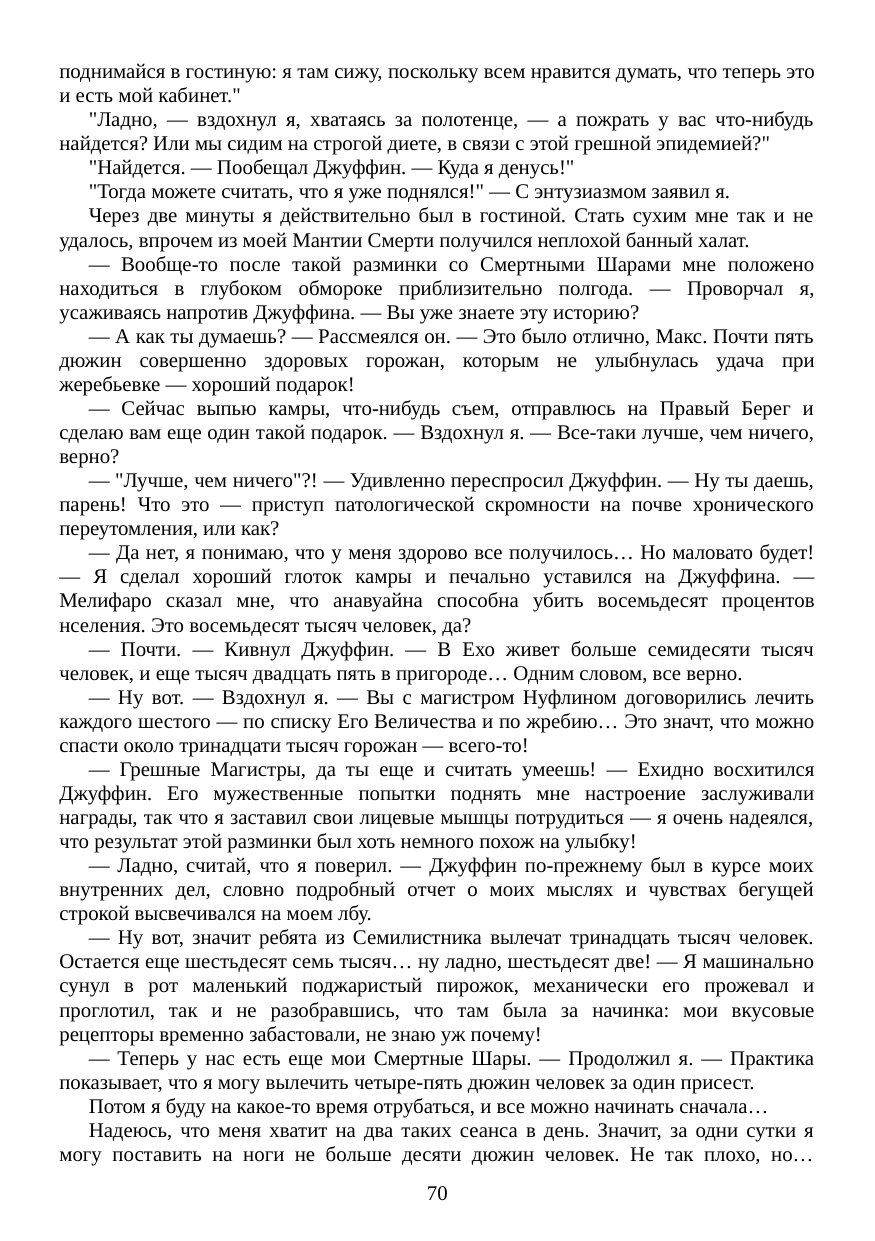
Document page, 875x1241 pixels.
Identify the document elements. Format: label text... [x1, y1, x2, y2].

text — Теперь у нас есть еще мои Смертные Шары. — Продолжил я. — Практика показывает, что я могу вылечить четыре-пять дюжин человек за один присест. [59, 1046, 815, 1094]
text — А как ты думаешь? — Рассмеялся он. — Это было отлично, Макс. Почти пять дюжин совершенно здоровых горожан, которым не улыбнулась удача при жеребьевке — хороший подарок! [59, 324, 815, 396]
text — Сейчас выпью камры, что-нибудь съем, отправлюсь на Правый Берег и сделаю вам еще один такой подарок. — Вздохнул я. — Все-таки лучше, чем ничего, верно? [59, 396, 815, 468]
text — "Лучше, чем ничего"?! — Удивленно переспросил Джуффин. — Ну ты даешь, парень! Что это — приступ патологической скромности на почве хронического переутомления, или как? [59, 468, 815, 540]
text Потом я буду на какое-то время отрубаться, и все можно начинать сначала… [59, 1094, 815, 1118]
text поднимайся в гостиную: я там сижу, поскольку всем нравится думать, что теперь это и есть мой кабинет." [59, 59, 815, 107]
text — Вообще-то после такой разминки со Смертными Шарами мне положено находиться в глубоком обмороке приблизительно полгода. — Проворчал я, усаживаясь напротив Джуффина. — Вы уже знаете эту историю? [59, 252, 815, 324]
text — Ладно, считай, что я поверил. — Джуффин по-прежнему был в курсе моих внутренних дел, словно подробный отчет о моих мыслях и чувствах бегущей строкой высвечивался на моем лбу. [59, 853, 815, 925]
text "Тогда можете считать, что я уже поднялся!" — С энтузиазмом заявил я. [59, 179, 815, 203]
text Через две минуты я действительно был в гостиной. Стать сухим мне так и не удалось, впрочем из моей Мантии Смерти получился неплохой банный халат. [59, 203, 815, 252]
text — Грешные Магистры, да ты еще и считать умеешь! — Ехидно восхитился Джуффин. Его мужественные попытки поднять мне настроение заслуживали награды, так что я заставил свои лицевые мышцы потрудиться — я очень надеялся, что результат этой разминки был хоть немного похож на улыбку! [59, 757, 815, 853]
text Надеюсь, что меня хватит на два таких сеанса в день. Значит, за одни сутки я могу поставить на ноги не больше десяти дюжин человек. Не так плохо, но… [59, 1118, 815, 1166]
text "Ладно, — вздохнул я, хватаясь за полотенце, — а пожрать у вас что-нибудь найдется? Или мы сидим на строгой диете, в связи с этой грешной эпидемией?" [59, 107, 815, 155]
text — Да нет, я понимаю, что у меня здорово все получилось… Но маловато будет! — Я сделал хороший глоток камры и печально уставился на Джуффина. — Мелифаро сказал мне, что анавуайна способна убить восемьдесят процентов нселения. Это восемьдесят тысяч человек, да? [59, 540, 815, 637]
text — Ну вот, значит ребята из Семилистника вылечат тринадцать тысяч человек. Остается еще шестьдесят семь тысяч… ну ладно, шестьдесят две! — Я машинально сунул в рот маленький поджаристый пирожок, механически его прожевал и проглотил, так и не разобравшись, что там была за начинка: мои вкусовые рецепторы временно забастовали, не знаю уж почему! [59, 925, 815, 1046]
text — Почти. — Кивнул Джуффин. — В Ехо живет больше семидесяти тысяч человек, и еще тысяч двадцать пять в пригороде… Одним словом, все верно. [59, 637, 815, 685]
text — Ну вот. — Вздохнул я. — Вы с магистром Нуфлином договорились лечить каждого шестого — по списку Его Величества и по жребию… Это значт, что можно спасти около тринадцати тысяч горожан — всего-то! [59, 685, 815, 757]
text "Найдется. — Пообещал Джуффин. — Куда я денусь!" [59, 155, 815, 179]
